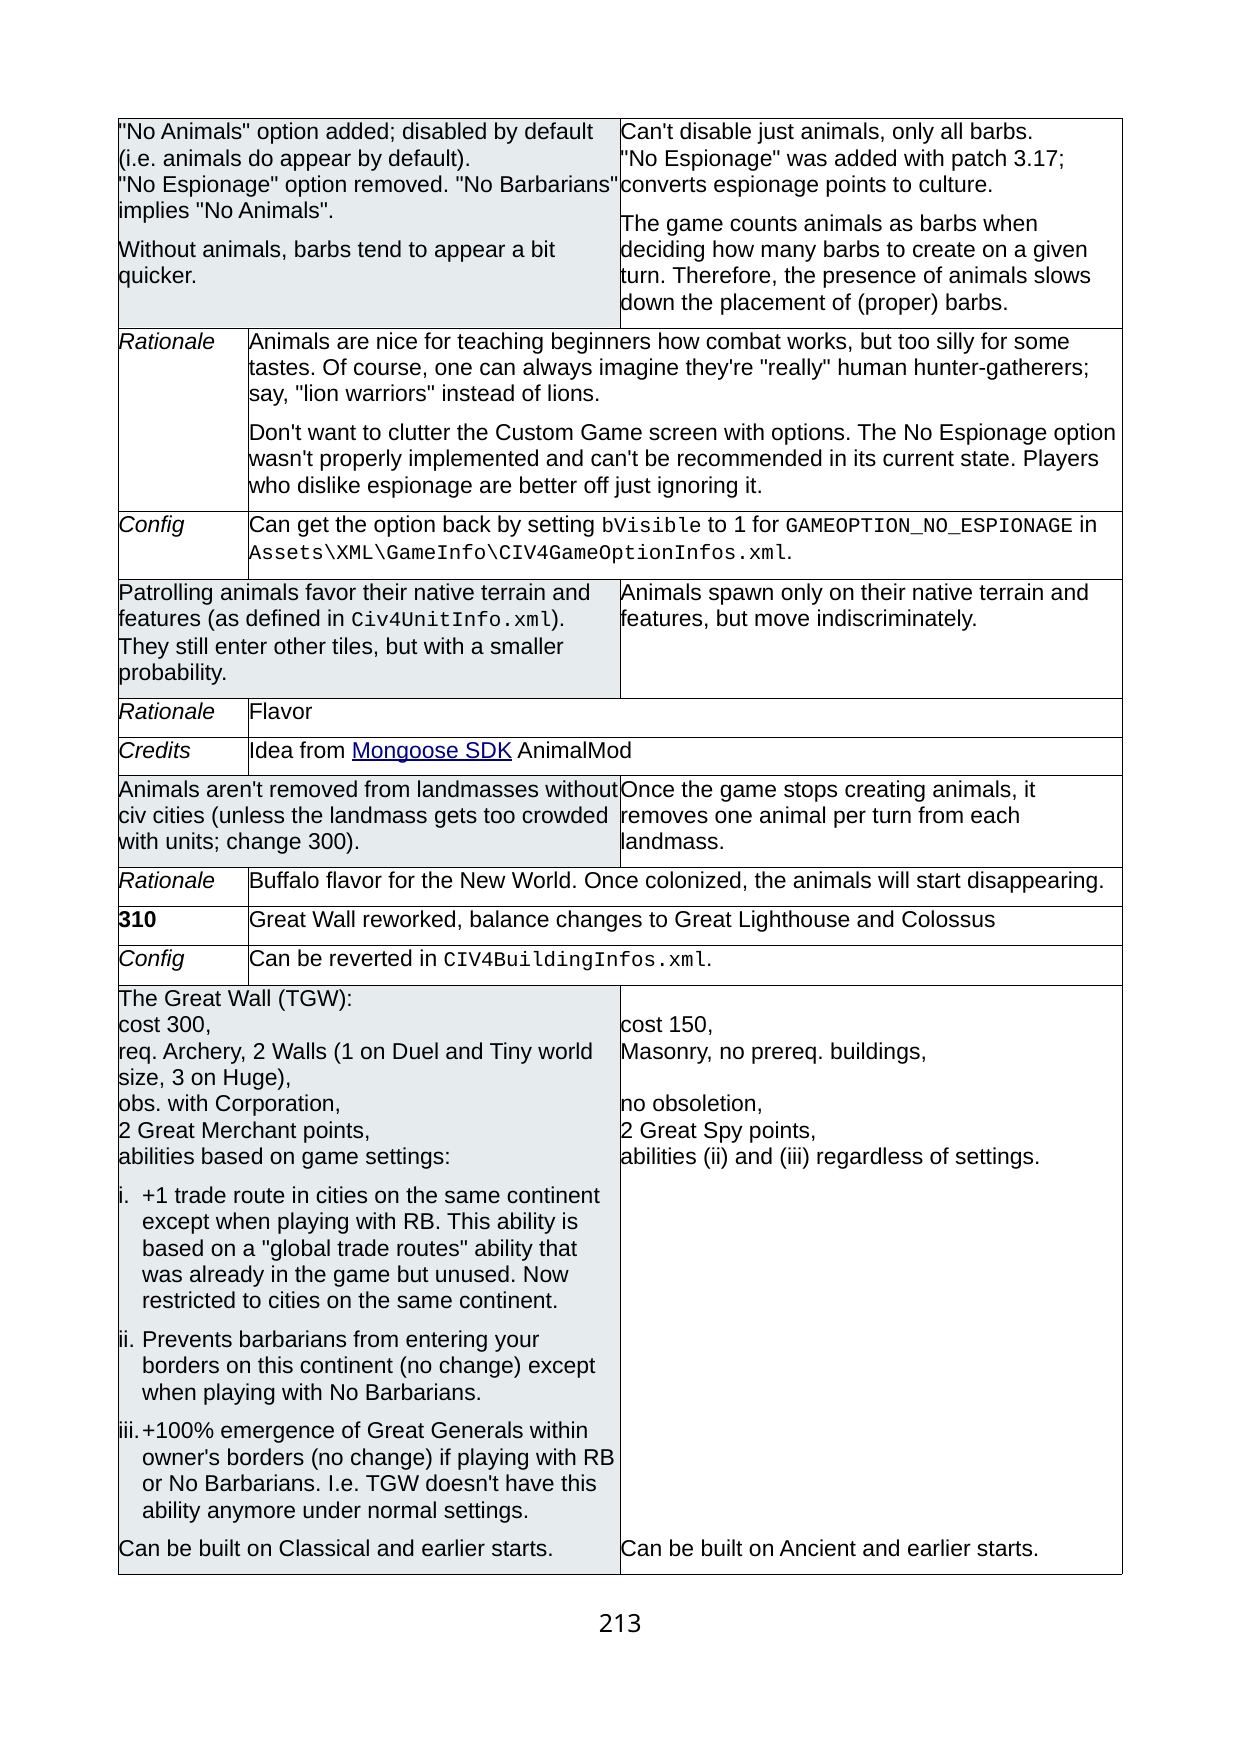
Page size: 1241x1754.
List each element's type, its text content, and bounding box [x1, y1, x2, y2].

table_cell Buffalo flavor for the New World. Once colonized, the animals will start disappearing. [249, 868, 1122, 906]
table_cell The Great Wall (TGW): cost 300, req. Archery, 2 Walls (1 on Duel and Tiny world size, 3 on Huge), obs. with Corporation, 2 Great Merchant points, abilities based on game settings: +1 trade route in cities on the same continent except when playing with RB. This ability is based on a "global trade routes" ability that was already in the game but unused. Now restricted to cities on the same continent. Prevents barbarians from entering your borders on this continent (no change) except when playing with No Barbarians. +100% emergence of Great Generals within owner's borders (no change) if playing with RB or No Barbarians. I.e. TGW doesn't have this ability anymore under normal settings. Can be built on Classical and earlier starts. [119, 986, 620, 1574]
table_cell Can get the option back by setting bVisible to 1 for GAMEOPTION_NO_ESPIONAGE in Assets\XML\GameInfo\CIV4GameOptionInfos.xml. [249, 512, 1122, 578]
table_cell Rationale [119, 699, 248, 737]
table_cell Animals are nice for teaching beginners how combat works, but too silly for some tastes. Of course, one can always imagine they're "really" human hunter-gatherers; say, "lion warriors" instead of lions. Don't want to clutter the Custom Game screen with options. The No Espionage option wasn't properly implemented and can't be recommended in its current state. Players who dislike espionage are better off just ignoring it. [249, 329, 1122, 511]
table_cell Animals spawn only on their native terrain and features, but move indiscriminately. [621, 580, 1122, 698]
table_cell Once the game stops creating animals, it removes one animal per turn from each landmass. [621, 776, 1122, 867]
table_cell Flavor [249, 699, 1122, 737]
table_cell Can be reverted in CIV4BuildingInfos.xml. [249, 946, 1122, 985]
table_cell Great Wall reworked, balance changes to Great Lighthouse and Colossus [249, 907, 1122, 945]
table_cell Can't disable just animals, only all barbs. "No Espionage" was added with patch 3.17; converts espionage points to culture. The game counts animals as barbs when deciding how many barbs to create on a given turn. Therefore, the presence of animals slows down the placement of (proper) barbs. [621, 119, 1122, 327]
table_cell 310 [119, 907, 248, 945]
table_cell "No Animals" option added; disabled by default (i.e. animals do appear by default). "No Espionage" option removed. "No Barbarians" implies "No Animals". Without animals, barbs tend to appear a bit quicker. [119, 119, 620, 327]
table_cell Rationale [119, 329, 248, 511]
table_cell Animals aren't removed from landmasses without civ cities (unless the landmass gets too crowded with units; change 300). [119, 776, 620, 867]
table_cell Patrolling animals favor their native terrain and features (as defined in Civ4UnitInfo.xml). They still enter other tiles, but with a smaller probability. [119, 580, 620, 698]
table_cell cost 150, Masonry, no prereq. buildings, no obsoletion, 2 Great Spy points, abilities (ii) and (iii) regardless of settings. Can be built on Ancient and earlier starts. [621, 986, 1122, 1574]
table_cell Rationale [119, 868, 248, 906]
table_cell Credits [119, 738, 248, 775]
table_cell Idea from Mongoose SDK AnimalMod [249, 738, 1122, 775]
table_cell Config [119, 512, 248, 578]
table_cell Config [119, 946, 248, 985]
